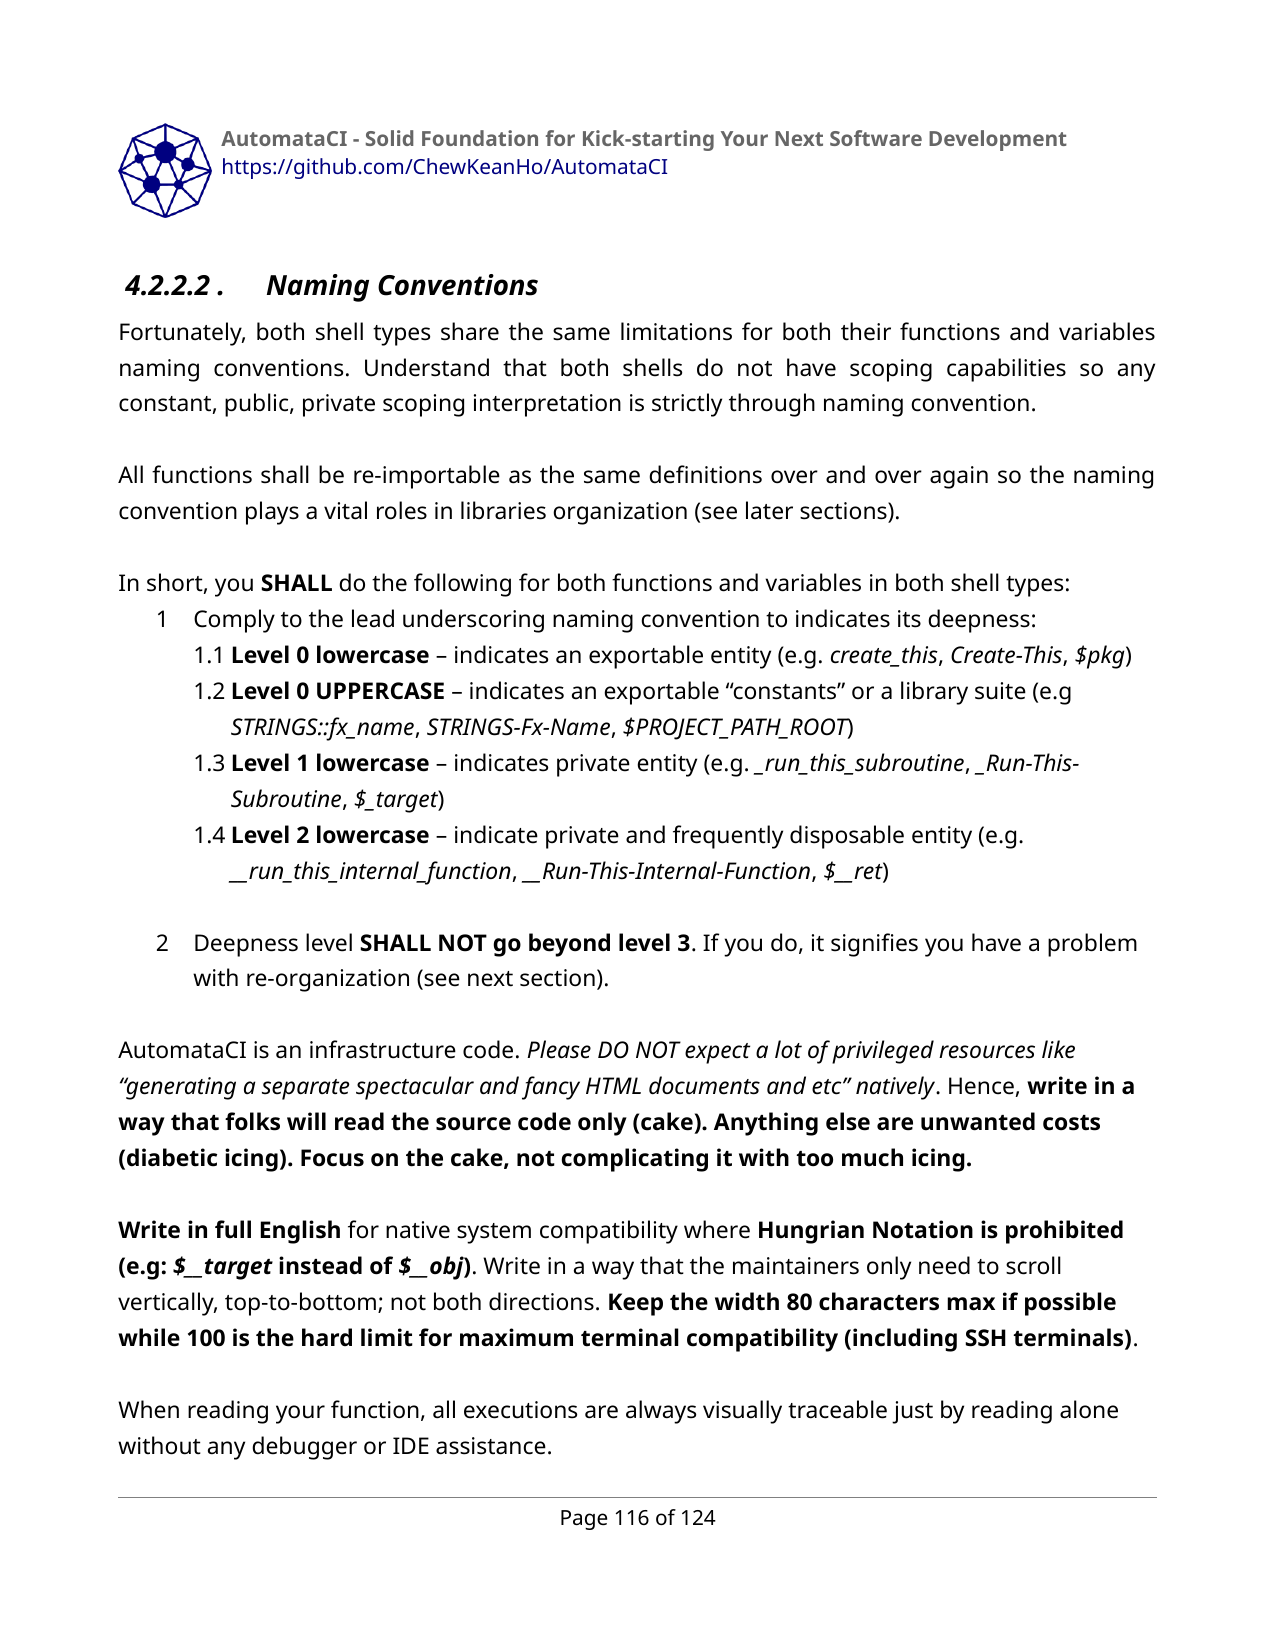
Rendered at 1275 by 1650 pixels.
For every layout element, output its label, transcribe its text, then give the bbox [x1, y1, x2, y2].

list Level 1 lowercase – indicates private entity (e.g. _run_this_subroutine, _Run-This-Subroutine, $_target) [193, 747, 1157, 814]
text All functions shall be re-importable as the same definitions over and over again so the naming convention plays a vital roles in libraries organization (see later sections). [118, 459, 1157, 526]
text Fortunately, both shell types share the same limitations for both their functions and variables naming conventions. Understand that both shells do not have scoping capabilities so any constant, public, private scoping interpretation is strictly through naming convention. [118, 316, 1157, 419]
text In short, you SHALL do the following for both functions and variables in both shell types: [118, 567, 1157, 598]
text AutomataCI is an infrastructure code. Please DO NOT expect a lot of privileged resources like “generating a separate spectacular and fancy HTML documents and etc” natively. Hence, write in a way that folks will read the source code only (cake). Anything else are unwanted costs (diabetic icing). Focus on the cake, not complicating it with too much icing. [118, 1034, 1157, 1173]
text Write in full English for native system compatibility where Hungrian Notation is prohibited (e.g: $__target instead of $__obj). Write in a way that the maintainers only need to scroll vertically, top-to-bottom; not both directions. Keep the width 80 characters max if possible while 100 is the hard limit for maximum terminal compatibility (including SSH terminals). [118, 1214, 1157, 1353]
subtitle Naming Conventions [118, 265, 1157, 303]
picture [118, 123, 212, 218]
text When reading your function, all executions are always visually traceable just by reading alone without any debugger or IDE assistance. [118, 1394, 1157, 1461]
list Level 0 lowercase – indicates an exportable entity (e.g. create_this, Create-This, $pkg) [193, 639, 1157, 670]
list Comply to the lead underscoring naming convention to indicates its deepness: [156, 603, 1157, 634]
list Deepness level SHALL NOT go beyond level 3. If you do, it signifies you have a problem with re-organization (see next section). [156, 926, 1157, 994]
list Level 0 UPPERCASE – indicates an exportable “constants” or a library suite (e.g STRINGS::fx_name, STRINGS-Fx-Name, $PROJECT_PATH_ROOT) [193, 675, 1157, 742]
list Level 2 lowercase – indicate private and frequently disposable entity (e.g. __run_this_internal_function, __Run-This-Internal-Function, $__ret) [193, 819, 1157, 886]
